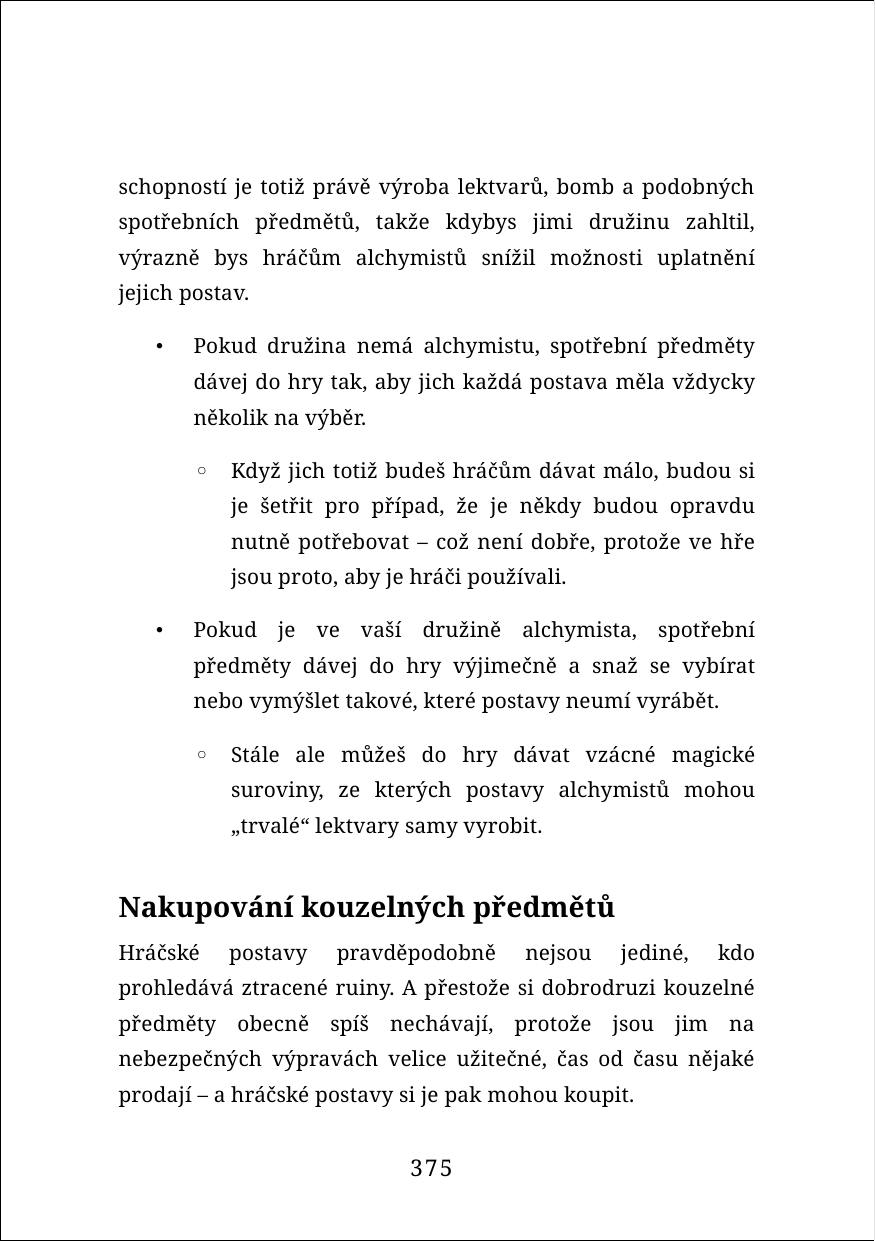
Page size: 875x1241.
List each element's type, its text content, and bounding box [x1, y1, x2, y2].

list Když jich totiž budeš hráčům dávat málo, budou si je šetřit pro případ, že je někdy budou opravdu nutně potřebovat – což není dobře, protože ve hře jsou proto, aby je hráči používali. [193, 456, 756, 591]
list Pokud družina nemá alchymistu, spotřební předměty dávej do hry tak, aby jich každá postava měla vždycky několik na výběr. [156, 332, 756, 431]
list Pokud je ve vaší družině alchymista, spotřební předměty dávej do hry výjimečně a snaž se vybírat nebo vymýšlet takové, které postavy neumí vyrábět. [156, 616, 756, 715]
text Hráčské postavy pravděpodobně nejsou jediné, kdo prohledává ztracené ruiny. A přestože si dobrodruzi kouzelné předměty obecně spíš nechávají, protože jsou jim na nebezpečných výpravách velice užitečné, čas od času nějaké prodají – a hráčské postavy si je pak mohou koupit. [118, 938, 756, 1108]
subtitle Nakupování kouzelných předmětů [118, 888, 756, 926]
text schopností je totiž právě výroba lektvarů, bomb a podobných spotřebních předmětů, takže kdybys jimi družinu zahltil, výrazně bys hráčům alchymistů snížil možnosti uplatnění jejich postav. [118, 172, 756, 307]
list Stále ale můžeš do hry dávat vzácné magické suroviny, ze kterých postavy alchymistů mohou „trvalé“ lektvary samy vyrobit. [193, 740, 756, 839]
